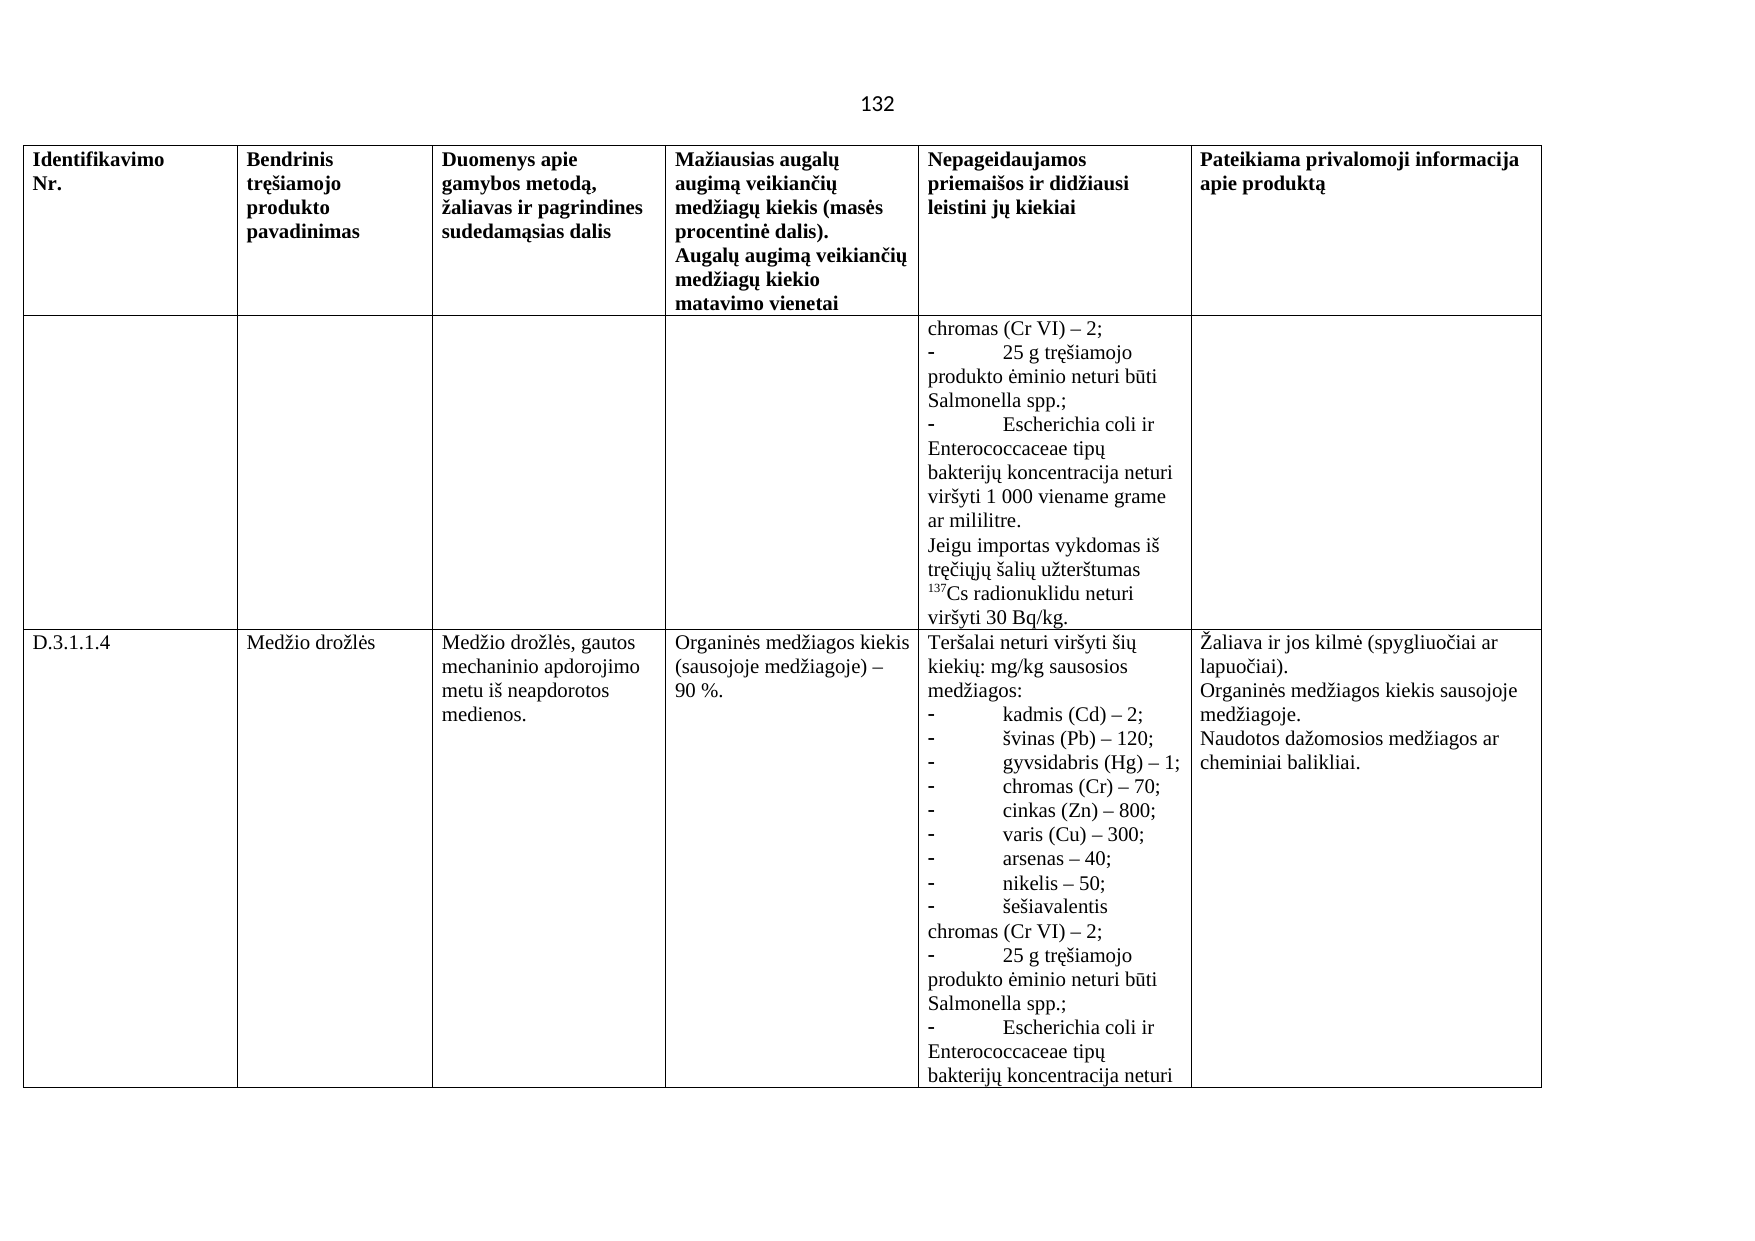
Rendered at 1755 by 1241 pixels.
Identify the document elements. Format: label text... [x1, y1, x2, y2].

table_cell D.3.1.1.4 [24, 630, 237, 1087]
table_header Mažiausias augalų augimą veikiančių medžiagų kiekis (masės procentinė dalis). Augalų augimą veikiančių medžiagų kiekio matavimo vienetai [666, 146, 918, 315]
table_cell Žaliava ir jos kilmė (spygliuočiai ar lapuočiai). Organinės medžiagos kiekis sausojoje medžiagoje. Naudotos dažomosios medžiagos ar cheminiai balikliai. [1192, 630, 1541, 1087]
table_header Bendrinis tręšiamojo produkto pavadinimas [238, 146, 432, 315]
table_header Identifikavimo Nr. [24, 146, 237, 315]
table_cell Organinės medžiagos kiekis (sausojoje medžiagoje) – 90 %. [666, 630, 918, 1087]
table_header Duomenys apie gamybos metodą, žaliavas ir pagrindines sudedamąsias dalis [433, 146, 665, 315]
table_cell chromas (Cr VI) – 2;  25 g tręšiamojo produkto ėminio neturi būti Salmonella spp.;  Escherichia coli ir Enterococcaceae tipų bakterijų koncentracija neturi viršyti 1 000 viename grame ar mililitre. Jeigu importas vykdomas iš tręčiųjų šalių užterštumas 137Cs radionuklidu neturi viršyti 30 Bq/kg. [919, 316, 1191, 629]
table_cell [24, 316, 237, 629]
table_cell Teršalai neturi viršyti šių kiekių: mg/kg sausosios medžiagos:  kadmis (Cd) – 2;  švinas (Pb) – 120;  gyvsidabris (Hg) – 1;  chromas (Cr) – 70;  cinkas (Zn) – 800;  varis (Cu) – 300;  arsenas – 40;  nikelis – 50;  šešiavalentis chromas (Cr VI) – 2;  25 g tręšiamojo produkto ėminio neturi būti Salmonella spp.;  Escherichia coli ir Enterococcaceae tipų bakterijų koncentracija neturi [919, 630, 1191, 1087]
table_header Nepageidaujamos priemaišos ir didžiausi leistini jų kiekiai [919, 146, 1191, 315]
table_cell [433, 316, 665, 629]
table_cell [1192, 316, 1541, 629]
table_cell [666, 316, 918, 629]
table_cell Medžio drožlės, gautos mechaninio apdorojimo metu iš neapdorotos medienos. [433, 630, 665, 1087]
table_cell Medžio drožlės [238, 630, 432, 1087]
table_cell [238, 316, 432, 629]
table_header Pateikiama privalomoji informacija apie produktą [1192, 146, 1541, 315]
